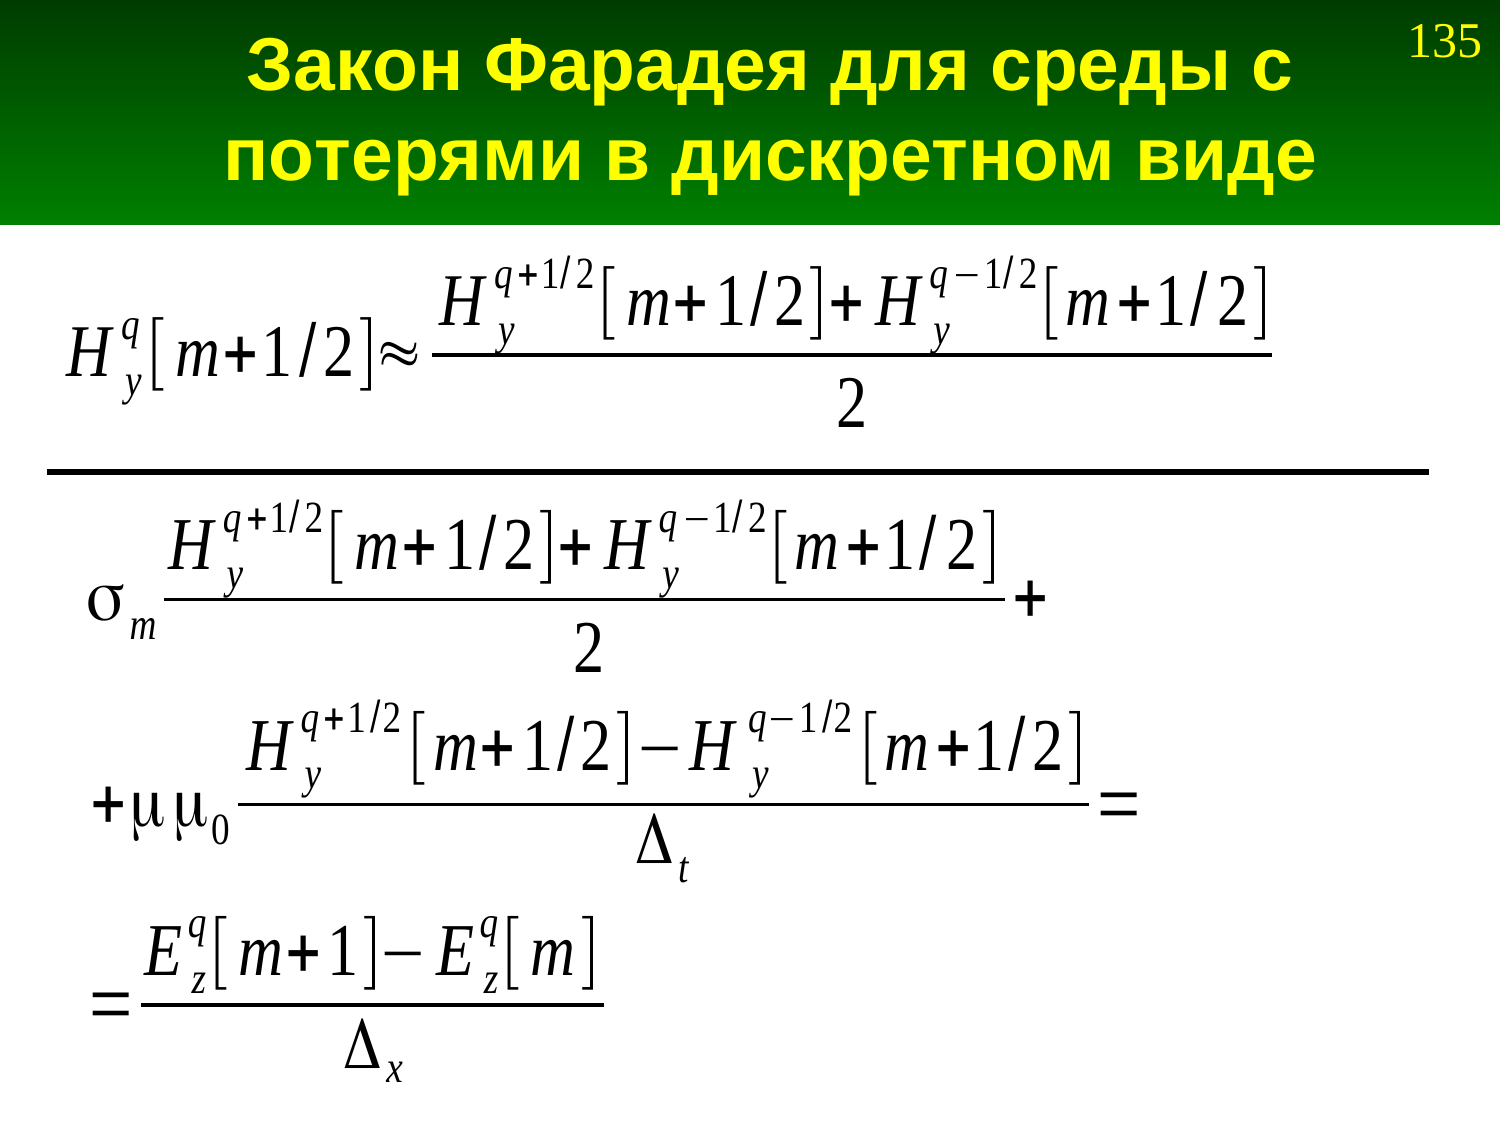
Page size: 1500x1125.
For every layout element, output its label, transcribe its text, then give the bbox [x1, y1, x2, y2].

chart [47, 246, 1289, 447]
title Закон Фарадея для среды с потерями в дискретном виде [100, 7, 1441, 204]
chart [71, 490, 1160, 1095]
